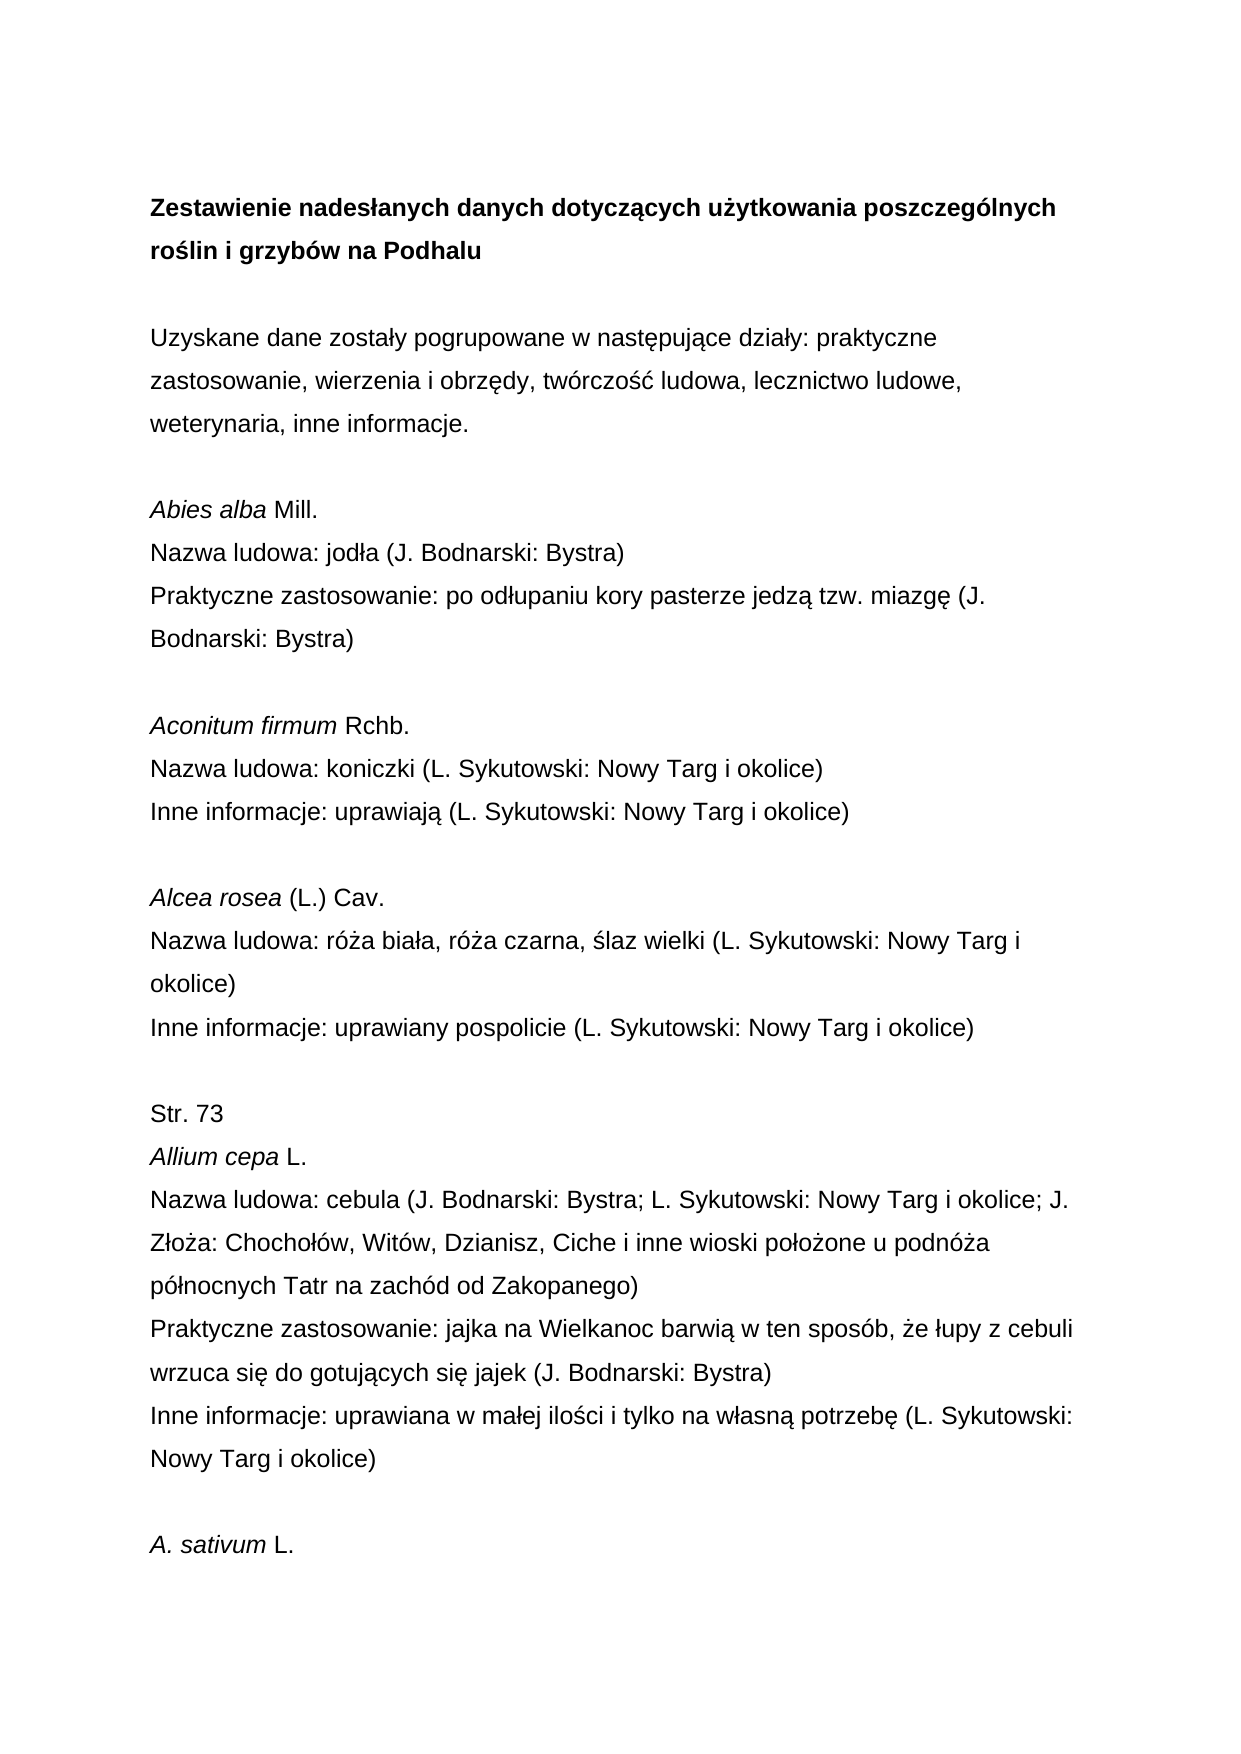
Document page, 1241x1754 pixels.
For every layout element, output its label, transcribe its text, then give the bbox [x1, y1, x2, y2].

text Zestawienie nadesłanych danych dotyczących użytkowania poszczególnych roślin i grzybów na Podhalu [150, 193, 1090, 265]
text Abies alba Mill. [150, 495, 1090, 524]
text Str. 73 [150, 1099, 1090, 1127]
text Inne informacje: uprawiają (L. Sykutowski: Nowy Targ i okolice) [150, 797, 1090, 826]
text Uzyskane dane zostały pogrupowane w następujące działy: praktyczne zastosowanie, wierzenia i obrzędy, twórczość ludowa, lecznictwo ludowe, weterynaria, inne informacje. [150, 322, 1090, 437]
text Praktyczne zastosowanie: jajka na Wielkanoc barwią w ten sposób, że łupy z cebuli wrzuca się do gotujących się jajek (J. Bodnarski: Bystra) [150, 1314, 1090, 1386]
text Aconitum firmum Rchb. [150, 711, 1090, 739]
text Nazwa ludowa: cebula (J. Bodnarski: Bystra; L. Sykutowski: Nowy Targ i okolice; J. Złoża: Chochołów, Witów, Dzianisz, Ciche i inne wioski położone u podnóża północnych Tatr na zachód od Zakopanego) [150, 1185, 1090, 1300]
text Inne informacje: uprawiana w małej ilości i tylko na własną potrzebę (L. Sykutowski: Nowy Targ i okolice) [150, 1401, 1090, 1472]
text Nazwa ludowa: róża biała, róża czarna, ślaz wielki (L. Sykutowski: Nowy Targ i okolice) [150, 926, 1090, 998]
text Allium cepa L. [150, 1142, 1090, 1171]
text Inne informacje: uprawiany pospolicie (L. Sykutowski: Nowy Targ i okolice) [150, 1012, 1090, 1041]
text Nazwa ludowa: koniczki (L. Sykutowski: Nowy Targ i okolice) [150, 754, 1090, 782]
text A. sativum L. [150, 1530, 1090, 1559]
text Alcea rosea (L.) Cav. [150, 883, 1090, 912]
text Nazwa ludowa: jodła (J. Bodnarski: Bystra) [150, 538, 1090, 567]
text Praktyczne zastosowanie: po odłupaniu kory pasterze jedzą tzw. miazgę (J. Bodnarski: Bystra) [150, 581, 1090, 653]
